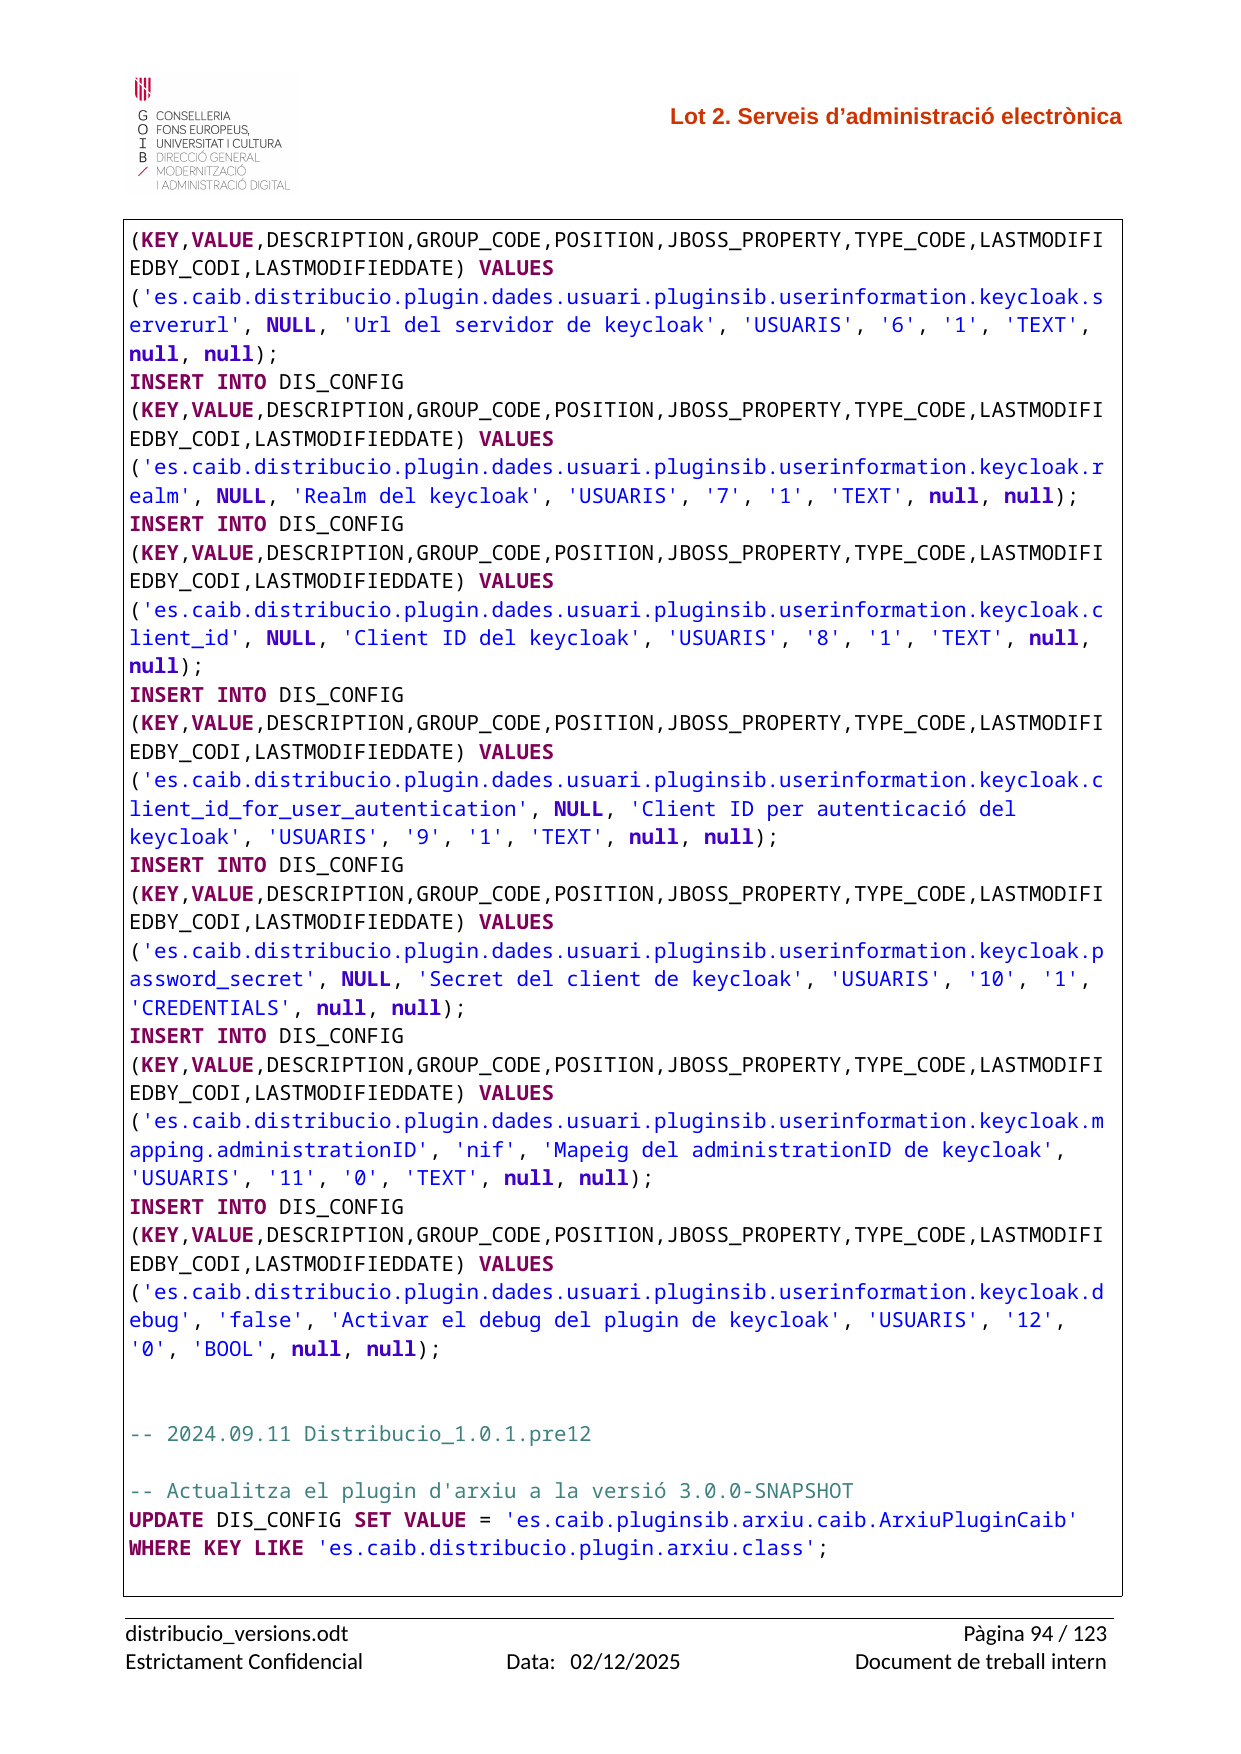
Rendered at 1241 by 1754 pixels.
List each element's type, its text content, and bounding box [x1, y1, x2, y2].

picture [126, 70, 299, 197]
table_header (KEY,VALUE,DESCRIPTION,GROUP_CODE,POSITION,JBOSS_PROPERTY,TYPE_CODE,LASTMODIFIEDBY_CODI,LASTMODIFIEDDATE) VALUES ('es.caib.distribucio.plugin.dades.usuari.pluginsib.userinformation.keycloak.serverurl', NULL, 'Url del servidor de keycloak', 'USUARIS', '6', '1', 'TEXT', null, null); INSERT INTO DIS_CONFIG (KEY,VALUE,DESCRIPTION,GROUP_CODE,POSITION,JBOSS_PROPERTY,TYPE_CODE,LASTMODIFIEDBY_CODI,LASTMODIFIEDDATE) VALUES ('es.caib.distribucio.plugin.dades.usuari.pluginsib.userinformation.keycloak.realm', NULL, 'Realm del keycloak', 'USUARIS', '7', '1', 'TEXT', null, null); INSERT INTO DIS_CONFIG (KEY,VALUE,DESCRIPTION,GROUP_CODE,POSITION,JBOSS_PROPERTY,TYPE_CODE,LASTMODIFIEDBY_CODI,LASTMODIFIEDDATE) VALUES ('es.caib.distribucio.plugin.dades.usuari.pluginsib.userinformation.keycloak.client_id', NULL, 'Client ID del keycloak', 'USUARIS', '8', '1', 'TEXT', null, null); INSERT INTO DIS_CONFIG (KEY,VALUE,DESCRIPTION,GROUP_CODE,POSITION,JBOSS_PROPERTY,TYPE_CODE,LASTMODIFIEDBY_CODI,LASTMODIFIEDDATE) VALUES ('es.caib.distribucio.plugin.dades.usuari.pluginsib.userinformation.keycloak.client_id_for_user_autentication', NULL, 'Client ID per autenticació del keycloak', 'USUARIS', '9', '1', 'TEXT', null, null); INSERT INTO DIS_CONFIG (KEY,VALUE,DESCRIPTION,GROUP_CODE,POSITION,JBOSS_PROPERTY,TYPE_CODE,LASTMODIFIEDBY_CODI,LASTMODIFIEDDATE) VALUES ('es.caib.distribucio.plugin.dades.usuari.pluginsib.userinformation.keycloak.password_secret', NULL, 'Secret del client de keycloak', 'USUARIS', '10', '1', 'CREDENTIALS', null, null); INSERT INTO DIS_CONFIG (KEY,VALUE,DESCRIPTION,GROUP_CODE,POSITION,JBOSS_PROPERTY,TYPE_CODE,LASTMODIFIEDBY_CODI,LASTMODIFIEDDATE) VALUES ('es.caib.distribucio.plugin.dades.usuari.pluginsib.userinformation.keycloak.mapping.administrationID', 'nif', 'Mapeig del administrationID de keycloak', 'USUARIS', '11', '0', 'TEXT', null, null); INSERT INTO DIS_CONFIG (KEY,VALUE,DESCRIPTION,GROUP_CODE,POSITION,JBOSS_PROPERTY,TYPE_CODE,LASTMODIFIEDBY_CODI,LASTMODIFIEDDATE) VALUES ('es.caib.distribucio.plugin.dades.usuari.pluginsib.userinformation.keycloak.debug', 'false', 'Activar el debug del plugin de keycloak', 'USUARIS', '12', '0', 'BOOL', null, null); -- 2024.09.11 Distribucio_1.0.1.pre12 -- Actualitza el plugin d'arxiu a la versió 3.0.0-SNAPSHOT UPDATE DIS_CONFIG SET VALUE = 'es.caib.pluginsib.arxiu.caib.ArxiuPluginCaib' WHERE KEY LIKE 'es.caib.distribucio.plugin.arxiu.class'; [124, 220, 1122, 1596]
